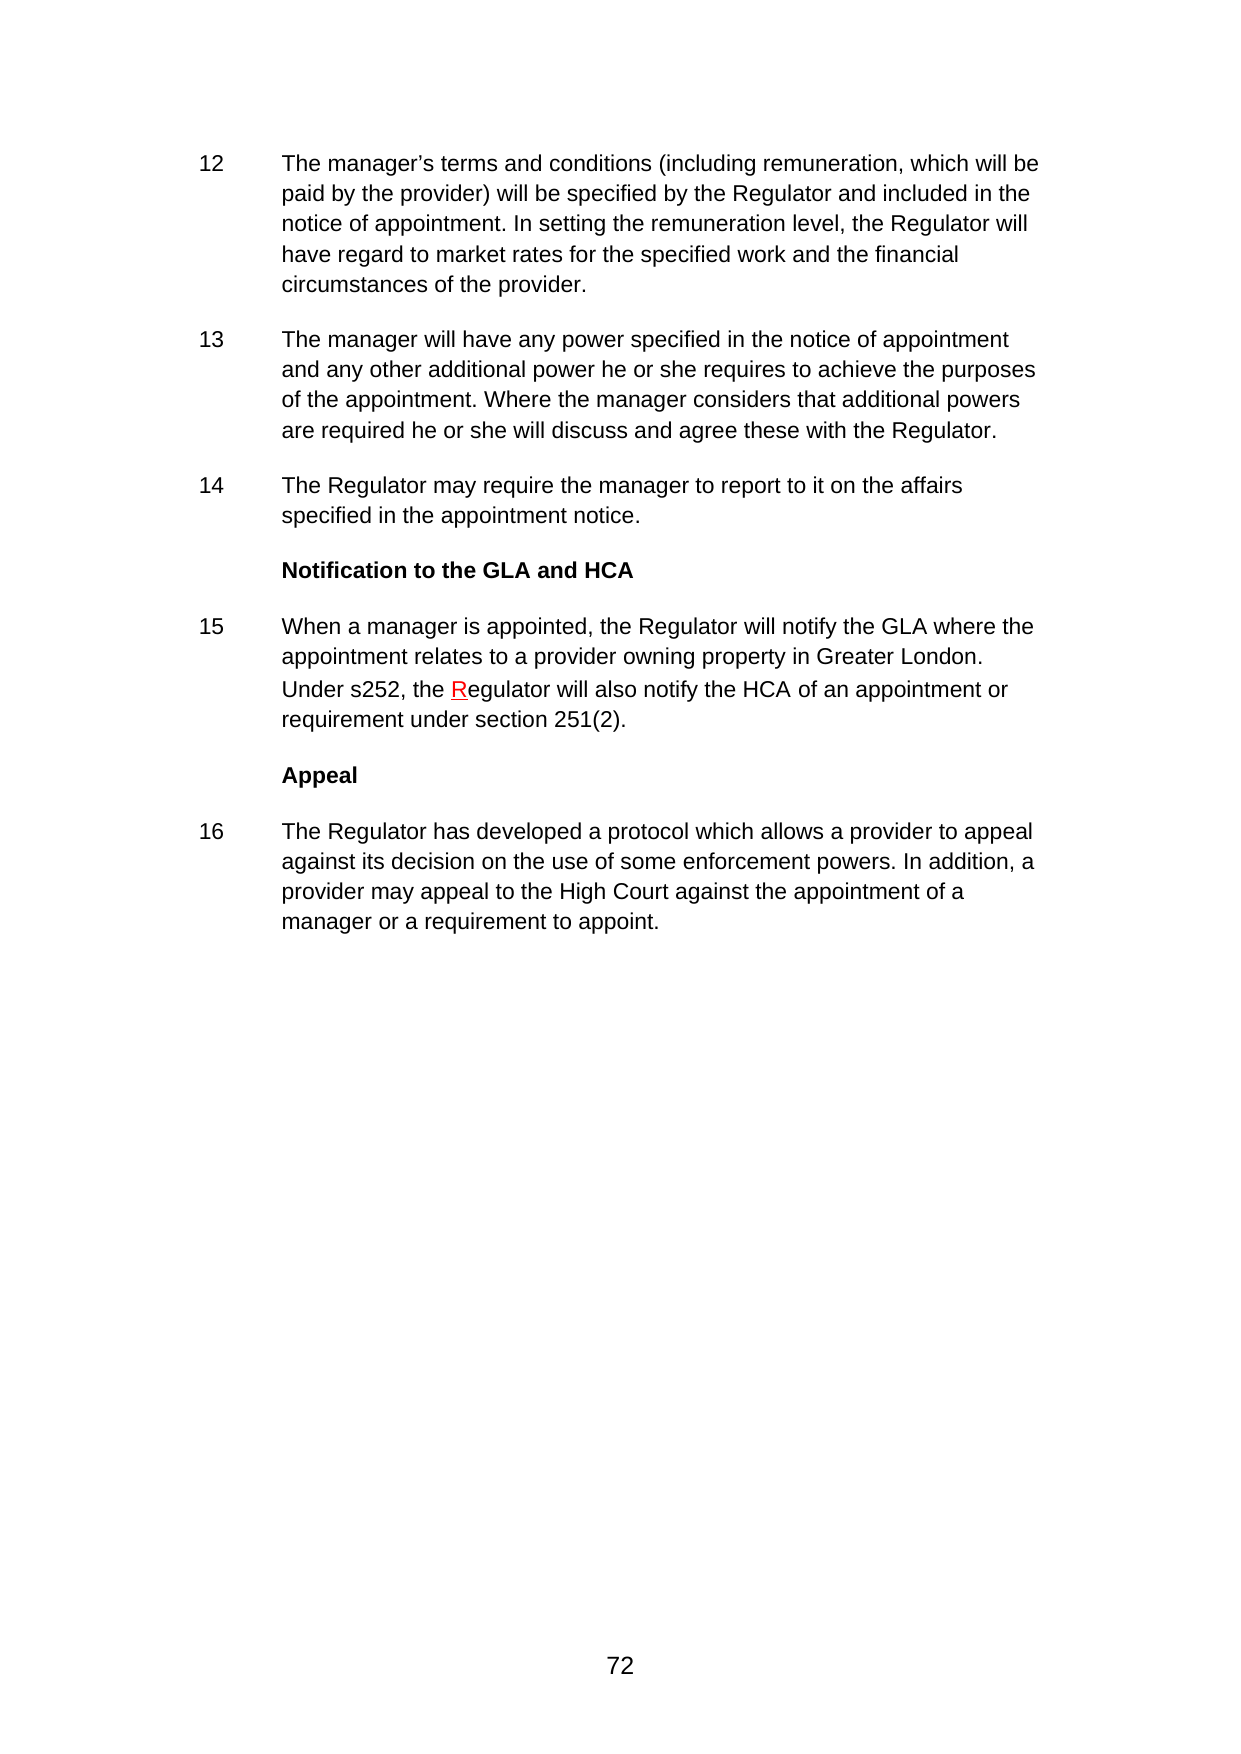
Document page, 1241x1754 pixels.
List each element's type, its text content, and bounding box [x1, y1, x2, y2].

table_cell The manager’s terms and conditions (including remuneration, which will be paid by the provider) will be specified by the Regulator and included in the notice of appointment. In setting the remuneration level, the Regulator will have regard to market rates for the specified work and the financial circumstances of the provider. [270, 150, 1053, 326]
table_cell 16 [187, 818, 270, 963]
table_cell Appeal [270, 762, 1053, 818]
table_cell When a manager is appointed, the Regulator will notify the GLA where the appointment relates to a provider owning property in Greater London. Under s252, the Regulator will also notify the HCA of an appointment or requirement under section 251(2). [270, 613, 1053, 762]
table_cell Notification to the GLA and HCA [270, 557, 1053, 613]
table_cell [187, 762, 270, 818]
table_cell [187, 557, 270, 613]
table_cell The Regulator has developed a protocol which allows a provider to appeal against its decision on the use of some enforcement powers. In addition, a provider may appeal to the High Court against the appointment of a manager or a requirement to appoint. [270, 818, 1053, 963]
table_cell 14 [187, 472, 270, 557]
table_cell The manager will have any power specified in the notice of appointment and any other additional power he or she requires to achieve the purposes of the appointment. Where the manager considers that additional powers are required he or she will discuss and agree these with the Regulator. [270, 326, 1053, 472]
table_cell 12 [187, 150, 270, 326]
table_cell The Regulator may require the manager to report to it on the affairs specified in the appointment notice. [270, 472, 1053, 557]
table_cell 13 [187, 326, 270, 472]
table_cell 15 [187, 613, 270, 762]
